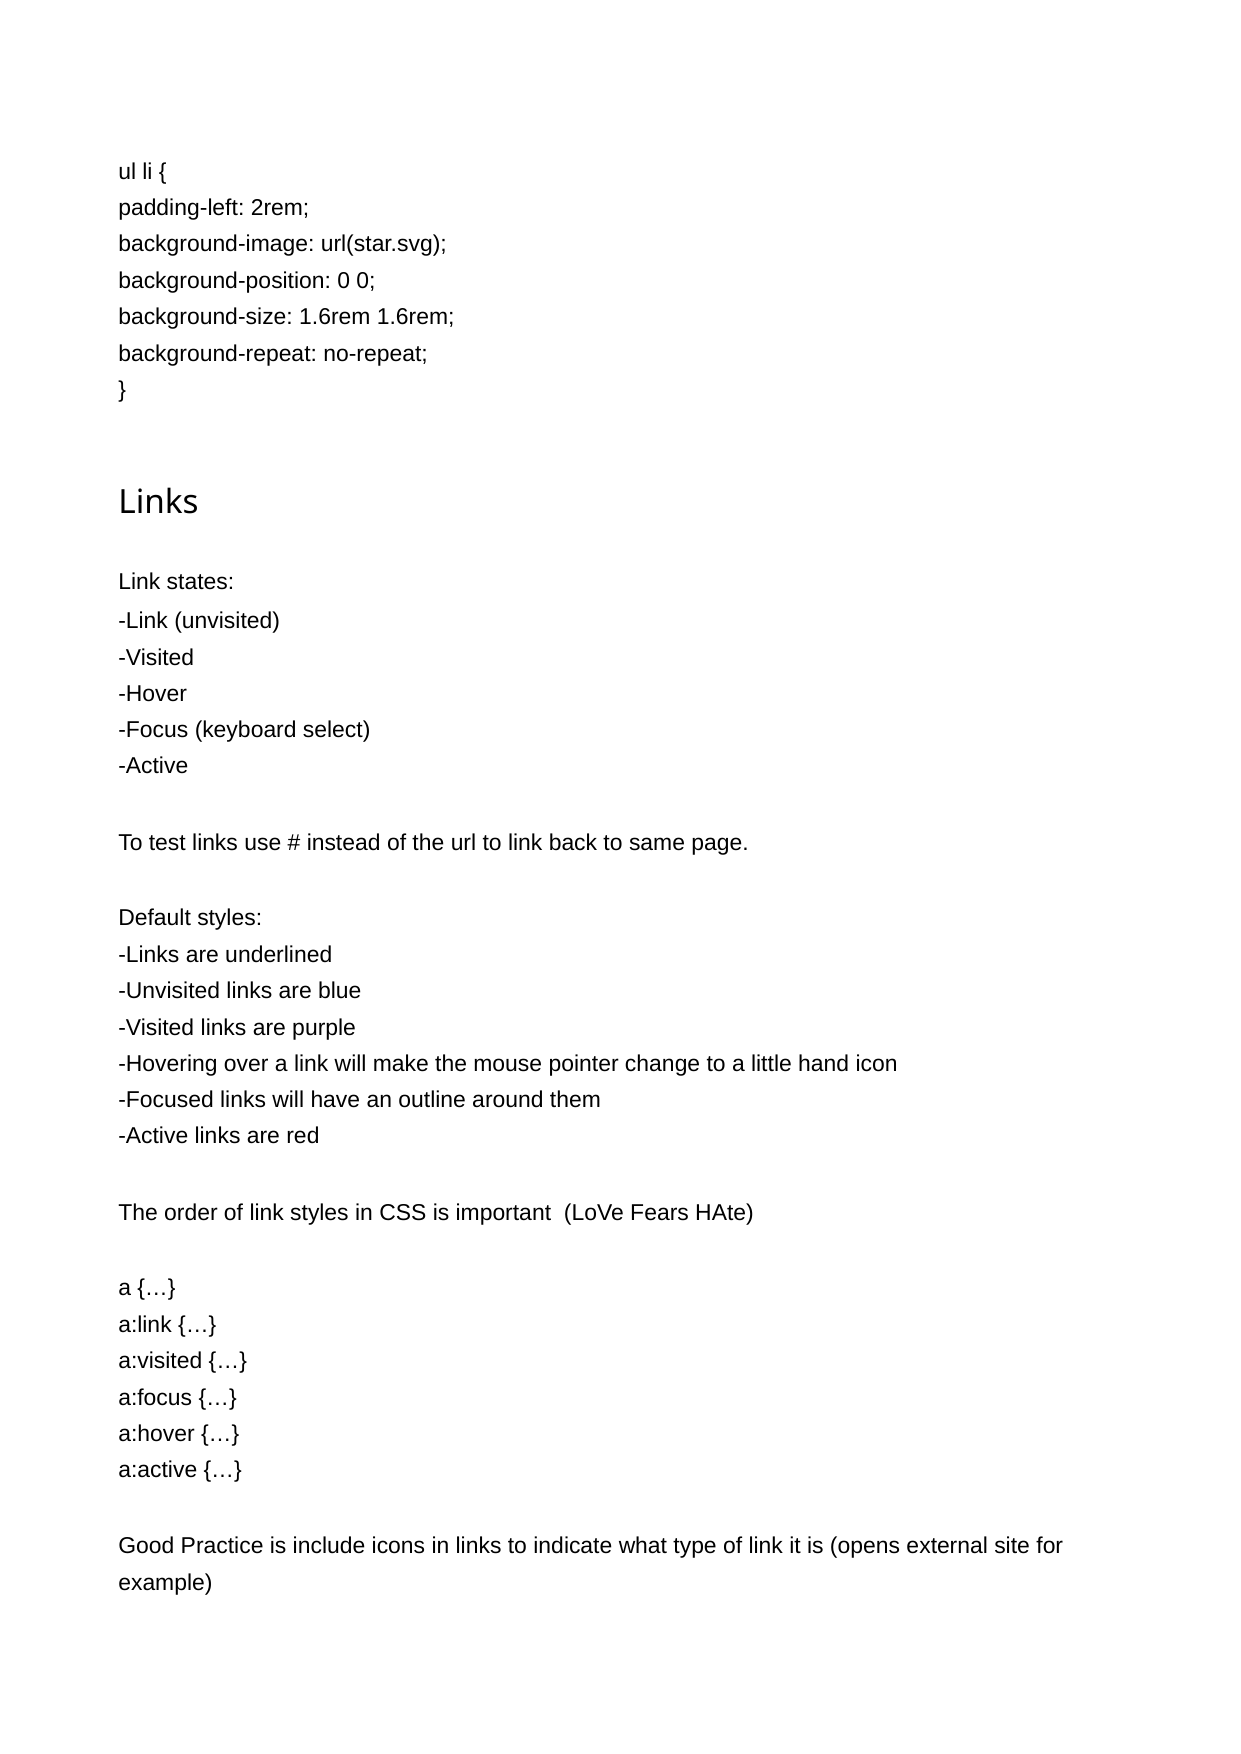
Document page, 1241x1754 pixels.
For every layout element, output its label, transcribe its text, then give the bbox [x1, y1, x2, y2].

text a:hover {…} [118, 1420, 1122, 1446]
text a:visited {…} [118, 1347, 1122, 1373]
text Good Practice is include icons in links to indicate what type of link it is (opens external site for example) [118, 1532, 1122, 1595]
text a:active {…} [118, 1456, 1122, 1482]
text a {…} [118, 1274, 1122, 1301]
text Links [118, 477, 1122, 523]
text -Active [118, 752, 1122, 779]
text Default styles: [118, 904, 1122, 931]
text -Hover [118, 680, 1122, 706]
text -Link (unvisited) [118, 607, 1122, 633]
text -Visited links are purple [118, 1013, 1122, 1040]
text The order of link styles in CSS is important (LoVe Fears HAte) [118, 1198, 1122, 1225]
text ul li { [118, 158, 1122, 184]
text -Focus (keyboard select) [118, 716, 1122, 742]
text -Active links are red [118, 1122, 1122, 1149]
text -Unvisited links are blue [118, 977, 1122, 1003]
text padding-left: 2rem; [118, 194, 1122, 220]
text a:link {…} [118, 1311, 1122, 1337]
text background-size: 1.6rem 1.6rem; [118, 303, 1122, 329]
text background-image: url(star.svg); [118, 230, 1122, 257]
text -Links are underlined [118, 941, 1122, 967]
text background-repeat: no-repeat; [118, 339, 1122, 366]
text } [118, 376, 1122, 402]
text To test links use # instead of the url to link back to same page. [118, 828, 1122, 855]
text -Visited [118, 643, 1122, 670]
text Link states: [118, 568, 1122, 594]
text -Hovering over a link will make the mouse pointer change to a little hand icon [118, 1050, 1122, 1076]
text a:focus {…} [118, 1383, 1122, 1410]
text -Focused links will have an outline around them [118, 1086, 1122, 1112]
text background-position: 0 0; [118, 267, 1122, 293]
